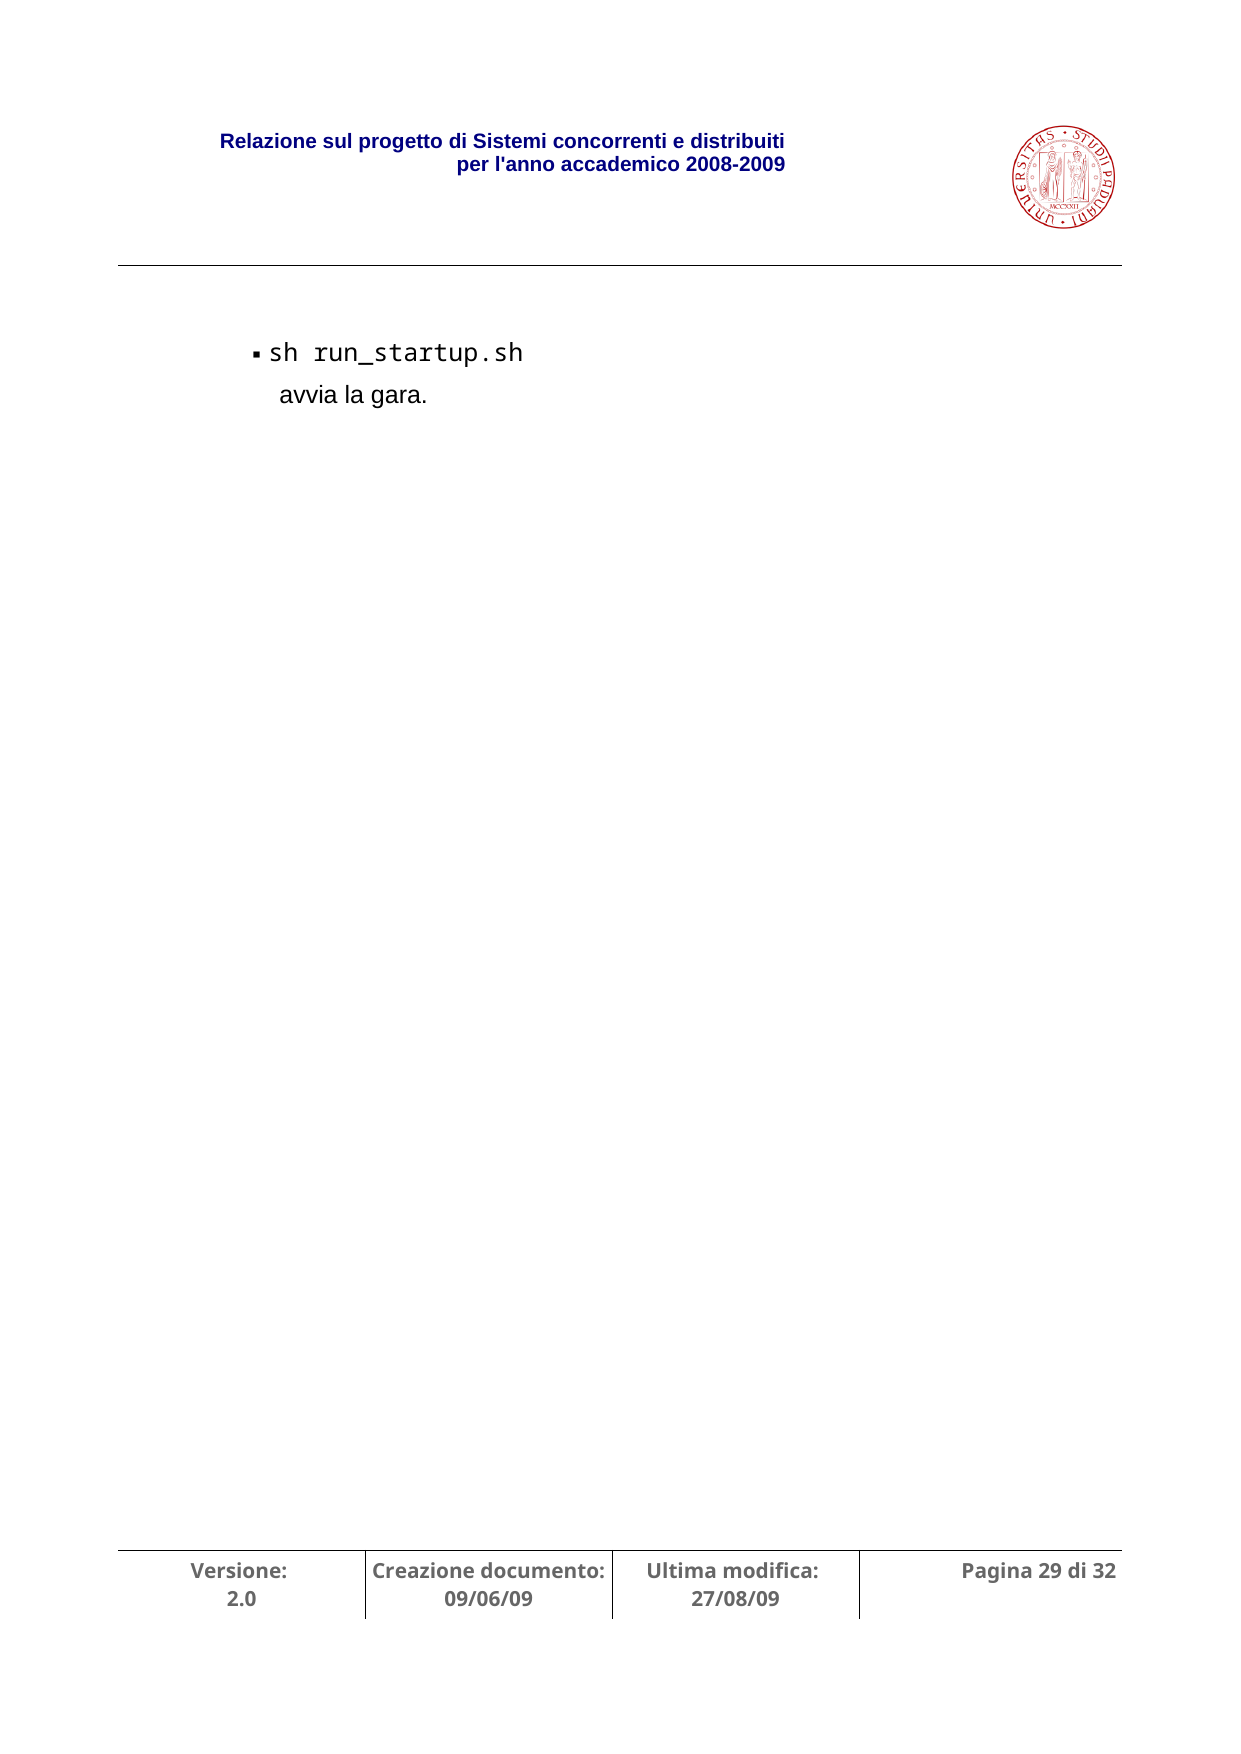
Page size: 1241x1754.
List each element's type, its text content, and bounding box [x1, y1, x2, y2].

list sh run_startup.sh [249, 334, 1122, 368]
picture [1010, 123, 1117, 231]
list avvia la gara. [249, 380, 1122, 408]
